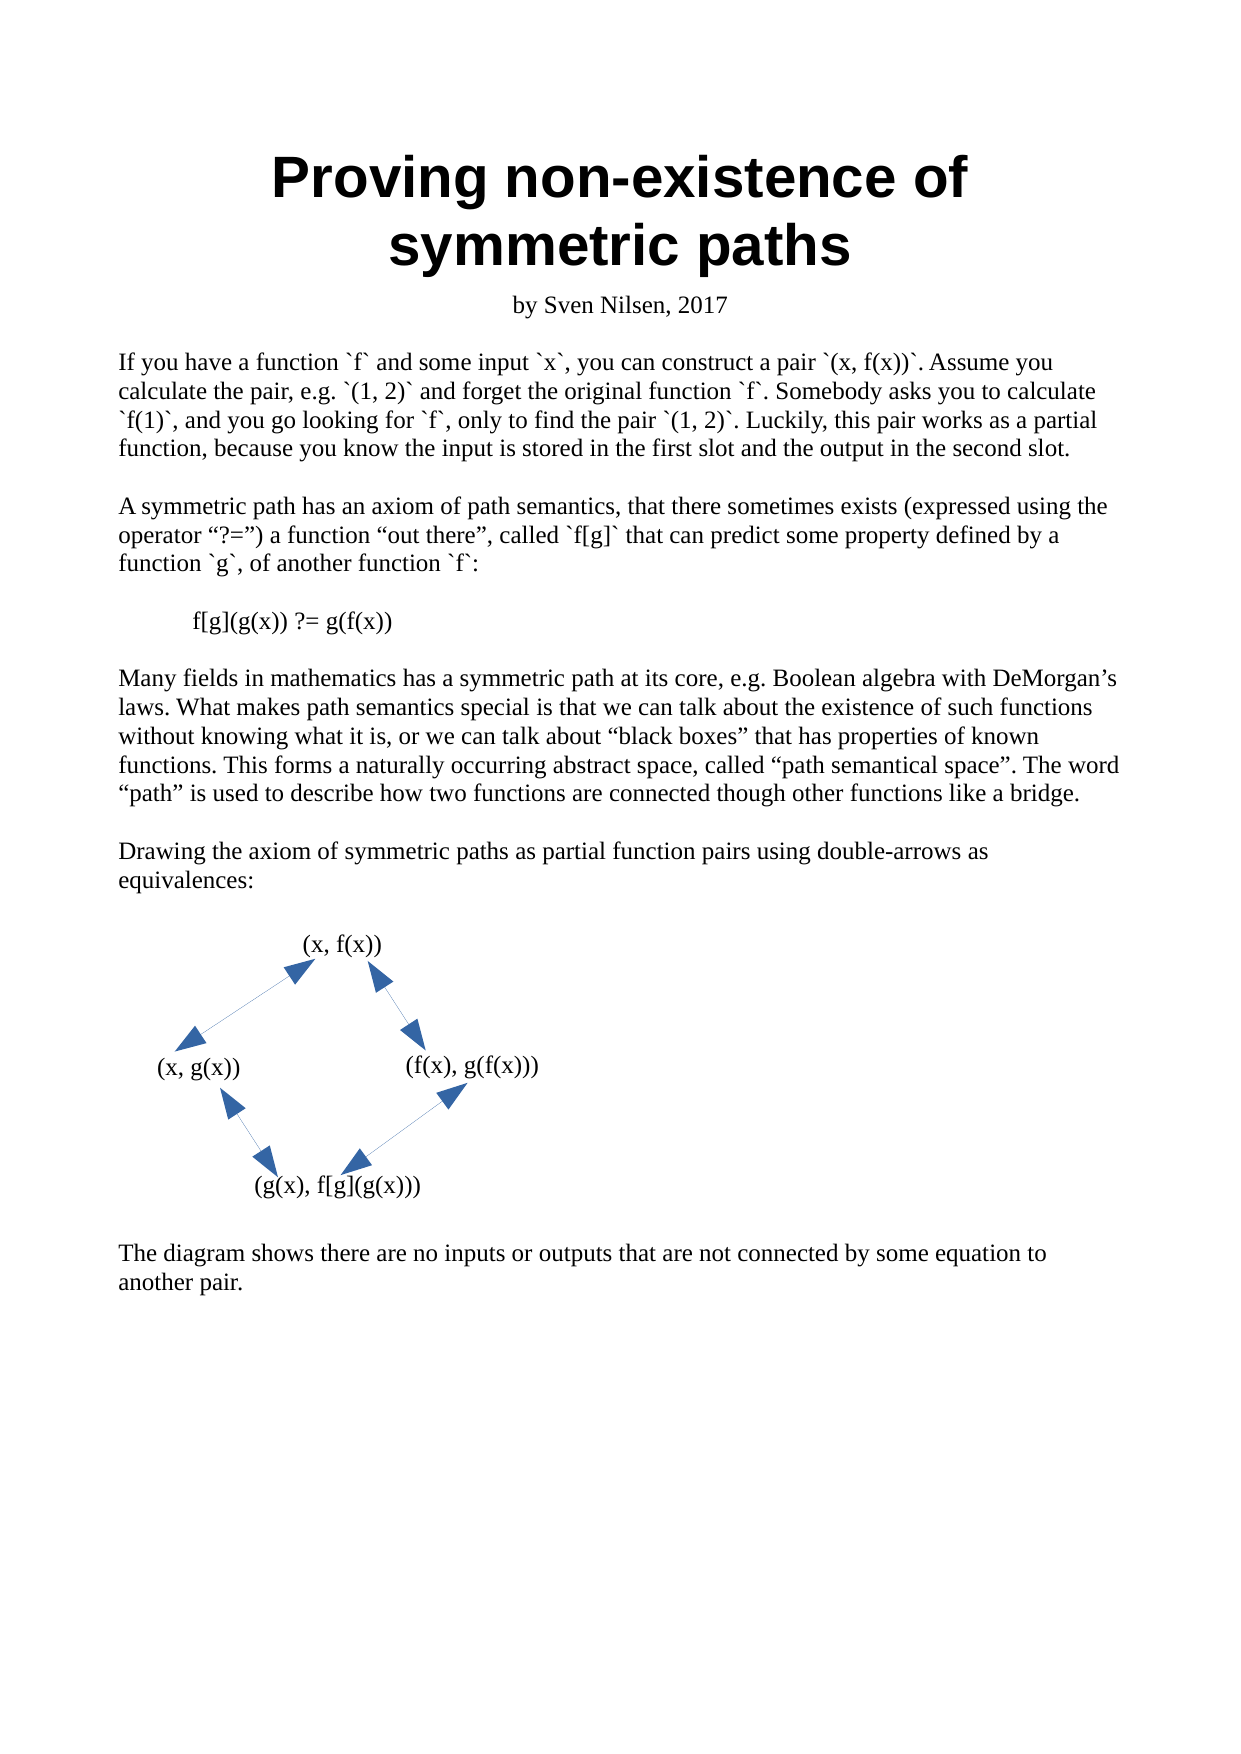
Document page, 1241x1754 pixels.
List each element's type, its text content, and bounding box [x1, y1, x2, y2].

text by Sven Nilsen, 2017 [118, 290, 1122, 318]
text f[g](g(x)) ?= g(f(x)) [118, 606, 1122, 635]
text Many fields in mathematics has a symmetric path at its core, e.g. Boolean algebra with DeMorgan’s laws. What makes path semantics special is that we can talk about the existence of such functions without knowing what it is, or we can talk about “black boxes” that has properties of known functions. This forms a naturally occurring abstract space, called “path semantical space”. The word “path” is used to describe how two functions are connected though other functions like a bridge. [118, 663, 1122, 807]
text A symmetric path has an axiom of path semantics, that there sometimes exists (expressed using the operator “?=”) a function “out there”, called `f[g]` that can predict some property defined by a function `g`, of another function `f`: [118, 491, 1122, 577]
title Proving non-existence of symmetric paths [118, 143, 1122, 277]
text Drawing the axiom of symmetric paths as partial function pairs using double-arrows as equivalences: [118, 836, 1122, 893]
text If you have a function `f` and some input `x`, you can construct a pair `(x, f(x))`. Assume you calculate the pair, e.g. `(1, 2)` and forget the original function `f`. Somebody asks you to calculate `f(1)`, and you go looking for `f`, only to find the pair `(1, 2)`. Luckily, this pair works as a partial function, because you know the input is stored in the first slot and the output in the second slot. [118, 347, 1122, 462]
text The diagram shows there are no inputs or outputs that are not connected by some equation to another pair. [118, 1238, 1122, 1296]
